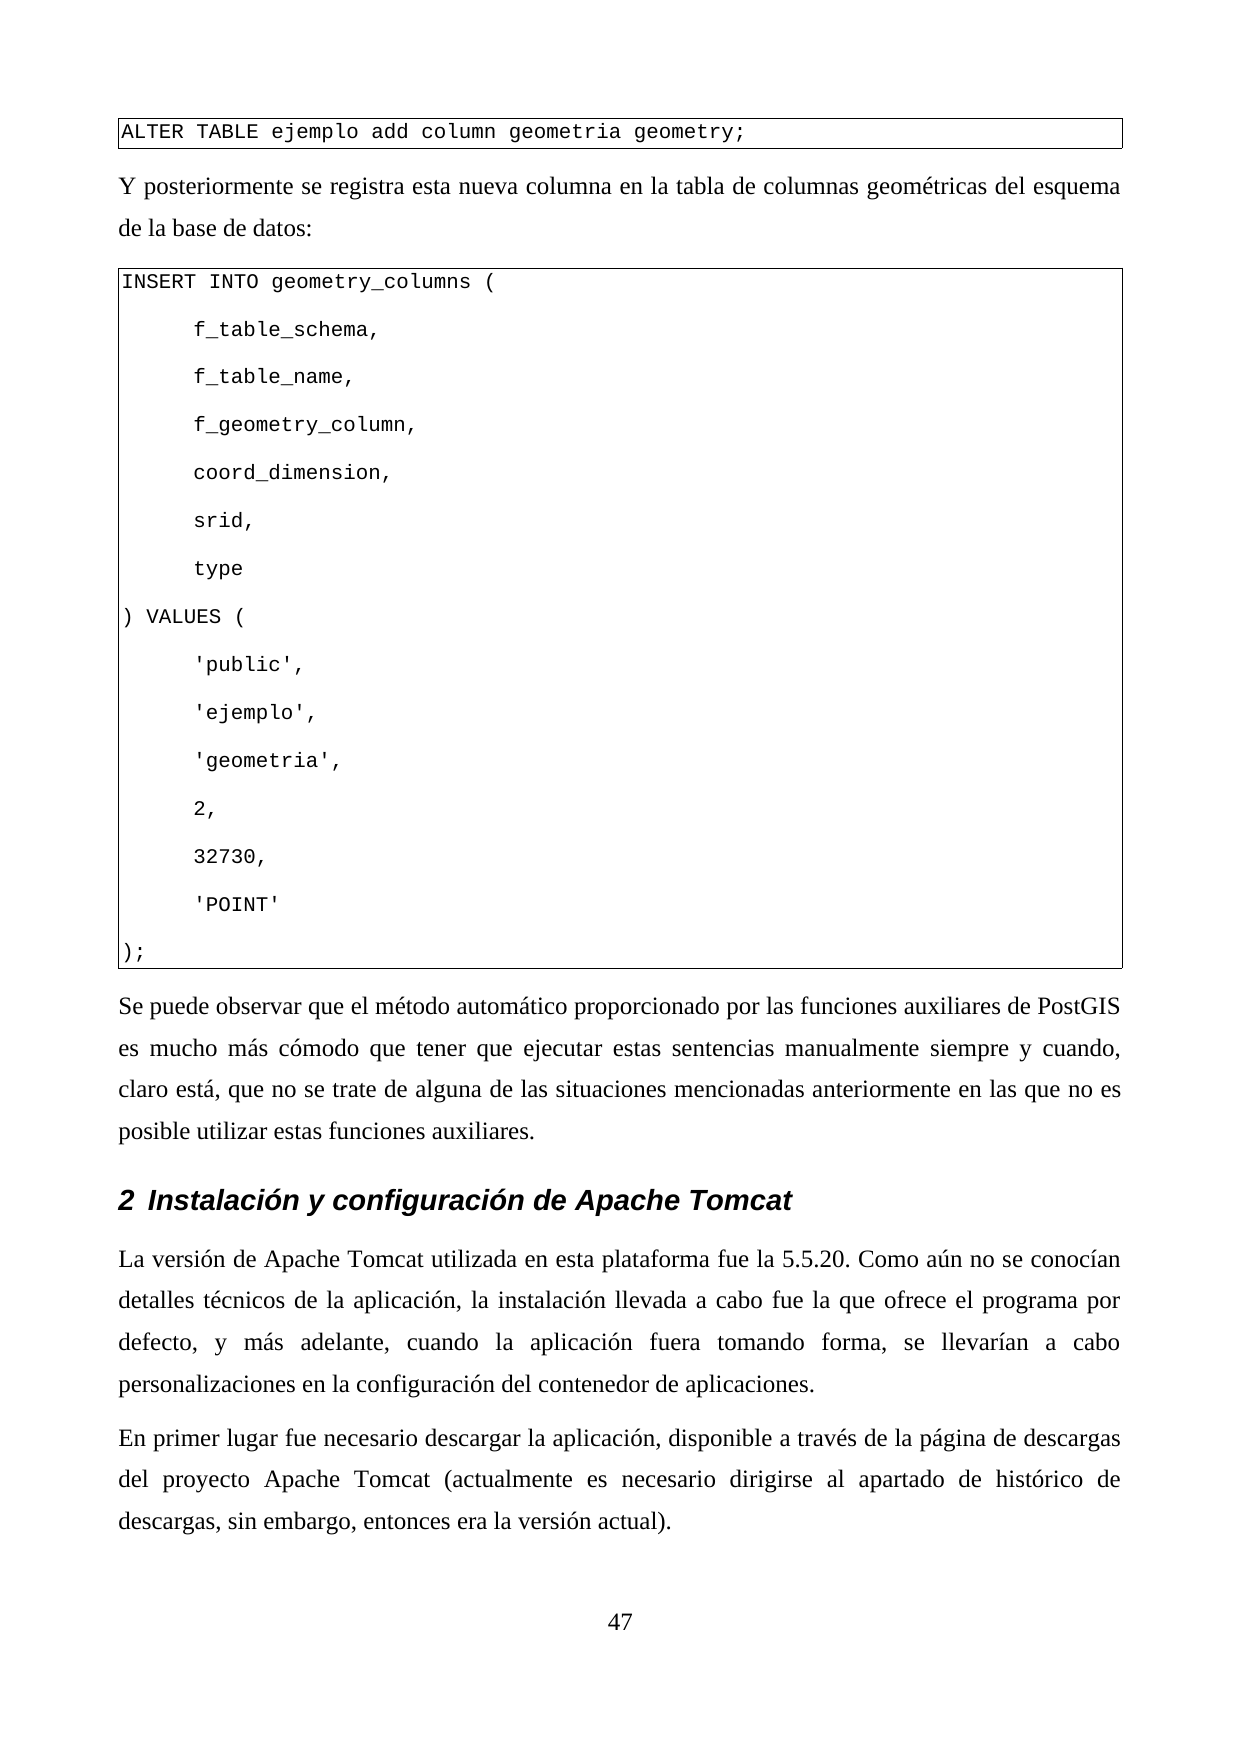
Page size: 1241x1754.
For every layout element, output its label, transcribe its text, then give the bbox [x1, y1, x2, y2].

text srid, [119, 507, 1122, 534]
text 32730, [119, 843, 1122, 869]
subtitle Instalación y configuración de Apache Tomcat [118, 1184, 1122, 1216]
text ALTER TABLE ejemplo add column geometria geometry; [119, 119, 1122, 148]
text ); [119, 938, 1122, 968]
text ) VALUES ( [119, 603, 1122, 630]
text Y posteriormente se registra esta nueva columna en la tabla de columnas geométricas del esquema de la base de datos: [118, 172, 1122, 241]
text type [119, 555, 1122, 582]
text Se puede observar que el método automático proporcionado por las funciones auxiliares de PostGIS es mucho más cómodo que tener que ejecutar estas sentencias manualmente siempre y cuando, claro está, que no se trate de alguna de las situaciones mencionadas anteriormente en las que no es posible utilizar estas funciones auxiliares. [118, 992, 1122, 1145]
text 'POINT' [119, 891, 1122, 917]
text 2, [119, 795, 1122, 821]
text f_table_schema, [119, 316, 1122, 342]
text 'geometria', [119, 747, 1122, 773]
text En primer lugar fue necesario descargar la aplicación, disponible a través de la página de descargas del proyecto Apache Tomcat (actualmente es necesario dirigirse al apartado de histórico de descargas, sin embargo, entonces era la versión actual). [118, 1424, 1122, 1535]
text 'ejemplo', [119, 699, 1122, 726]
text f_geometry_column, [119, 411, 1122, 438]
text coord_dimension, [119, 459, 1122, 486]
text INSERT INTO geometry_columns ( [119, 269, 1122, 294]
text 'public', [119, 651, 1122, 678]
text La versión de Apache Tomcat utilizada en esta plataforma fue la 5.5.20. Como aún no se conocían detalles técnicos de la aplicación, la instalación llevada a cabo fue la que ofrece el programa por defecto, y más adelante, cuando la aplicación fuera tomando forma, se llevarían a cabo personalizaciones en la configuración del contenedor de aplicaciones. [118, 1245, 1122, 1397]
text f_table_name, [119, 363, 1122, 390]
